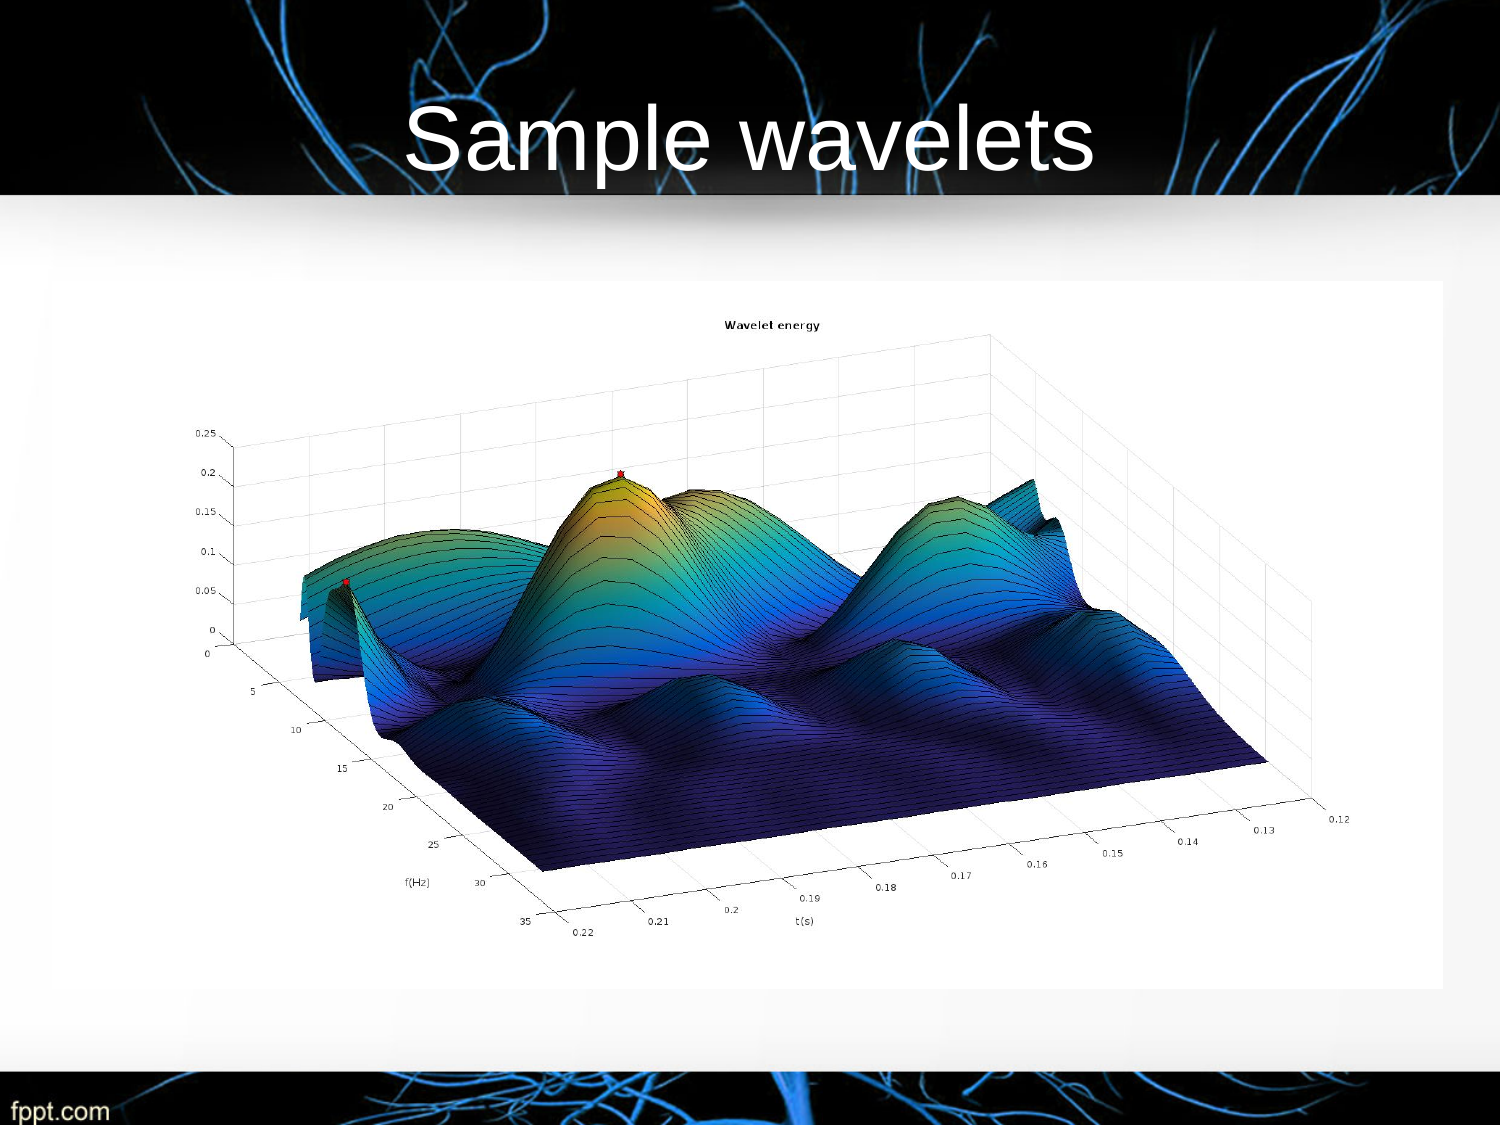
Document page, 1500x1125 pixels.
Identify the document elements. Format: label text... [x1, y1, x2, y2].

title Sample wavelets [75, 45, 1425, 233]
picture [0, 0, 1500, 1125]
